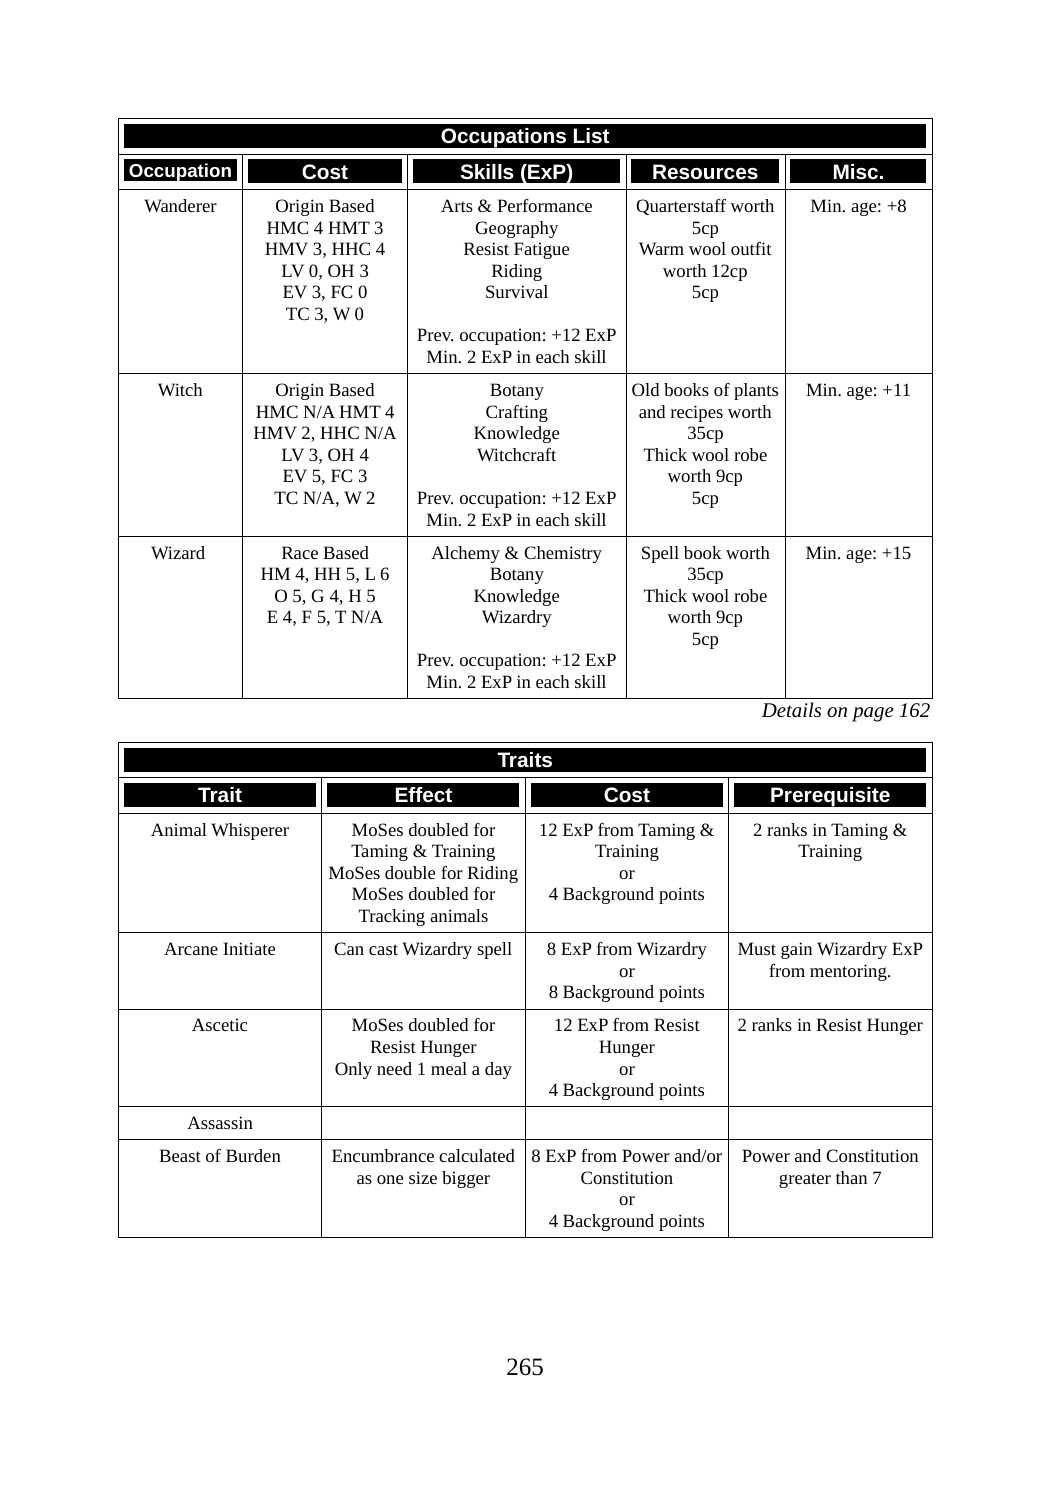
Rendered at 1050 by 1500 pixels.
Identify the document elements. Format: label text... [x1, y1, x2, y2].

table_cell Power and Constitution greater than 7 [729, 1140, 932, 1237]
table_cell 12 ExP from Resist Hunger or 4 Background points [526, 1010, 728, 1106]
table_cell 8 ExP from Wizardry or 8 Background points [526, 933, 728, 1008]
table_cell MoSes doubled for Resist Hunger Only need 1 meal a day [322, 1010, 525, 1106]
subtitle Details on page 162 [118, 699, 932, 722]
table_cell Spell book worth 35cp Thick wool robe worth 9cp 5cp [627, 537, 785, 698]
table_cell Beast of Burden [119, 1140, 321, 1237]
table_cell Alchemy & Chemistry Botany Knowledge Wizardry Prev. occupation: +12 ExP Min. 2 ExP in each skill [408, 537, 626, 698]
table_cell Misc. [786, 155, 932, 189]
table_cell Origin Based HMC 4 HMT 3 HMV 3, HHC 4 LV 0, OH 3 EV 3, FC 0 TC 3, W 0 [243, 190, 407, 373]
table_cell Arcane Initiate [119, 933, 321, 1008]
table_cell 2 ranks in Taming & Training [729, 814, 932, 932]
table_cell Cost [526, 778, 728, 813]
table_cell Assassin [119, 1107, 321, 1139]
table_cell Cost [243, 155, 407, 189]
table_cell Resources [627, 155, 785, 189]
table_cell 2 ranks in Resist Hunger [729, 1010, 932, 1106]
table_header Traits [119, 743, 932, 777]
table_cell [322, 1107, 525, 1139]
table_cell 12 ExP from Taming & Training or 4 Background points [526, 814, 728, 932]
table_cell [729, 1107, 932, 1139]
table_cell Wanderer [119, 190, 242, 373]
table_cell [526, 1107, 728, 1139]
table_cell Ascetic [119, 1010, 321, 1106]
table_cell MoSes doubled for Taming & Training MoSes double for Riding MoSes doubled for Tracking animals [322, 814, 525, 932]
table_cell Encumbrance calculated as one size bigger [322, 1140, 525, 1237]
table_cell Race Based HM 4, HH 5, L 6 O 5, G 4, H 5 E 4, F 5, T N/A [243, 537, 407, 698]
table_cell Can cast Wizardry spell [322, 933, 525, 1008]
table_cell Occupation [119, 155, 242, 189]
table_cell Animal Whisperer [119, 814, 321, 932]
table_cell Min. age: +11 [786, 374, 932, 536]
table_cell Min. age: +15 [786, 537, 932, 698]
table_cell Effect [322, 778, 525, 813]
table_cell Trait [119, 778, 321, 813]
table_cell Prerequisite [729, 778, 932, 813]
table_cell Old books of plants and recipes worth 35cp Thick wool robe worth 9cp 5cp [627, 374, 785, 536]
table_cell Must gain Wizardry ExP from mentoring. [729, 933, 932, 1008]
table_cell Arts & Performance Geography Resist Fatigue Riding Survival Prev. occupation: +12 ExP Min. 2 ExP in each skill [408, 190, 626, 373]
table_cell Origin Based HMC N/A HMT 4 HMV 2, HHC N/A LV 3, OH 4 EV 5, FC 3 TC N/A, W 2 [243, 374, 407, 536]
table_cell Min. age: +8 [786, 190, 932, 373]
table_cell Skills (ExP) [408, 155, 626, 189]
table_cell Botany Crafting Knowledge Witchcraft Prev. occupation: +12 ExP Min. 2 ExP in each skill [408, 374, 626, 536]
table_cell 8 ExP from Power and/or Constitution or 4 Background points [526, 1140, 728, 1237]
table_cell Witch [119, 374, 242, 536]
table_cell Quarterstaff worth 5cp Warm wool outfit worth 12cp 5cp [627, 190, 785, 373]
table_cell Wizard [119, 537, 242, 698]
table_header Occupations List [119, 119, 932, 154]
